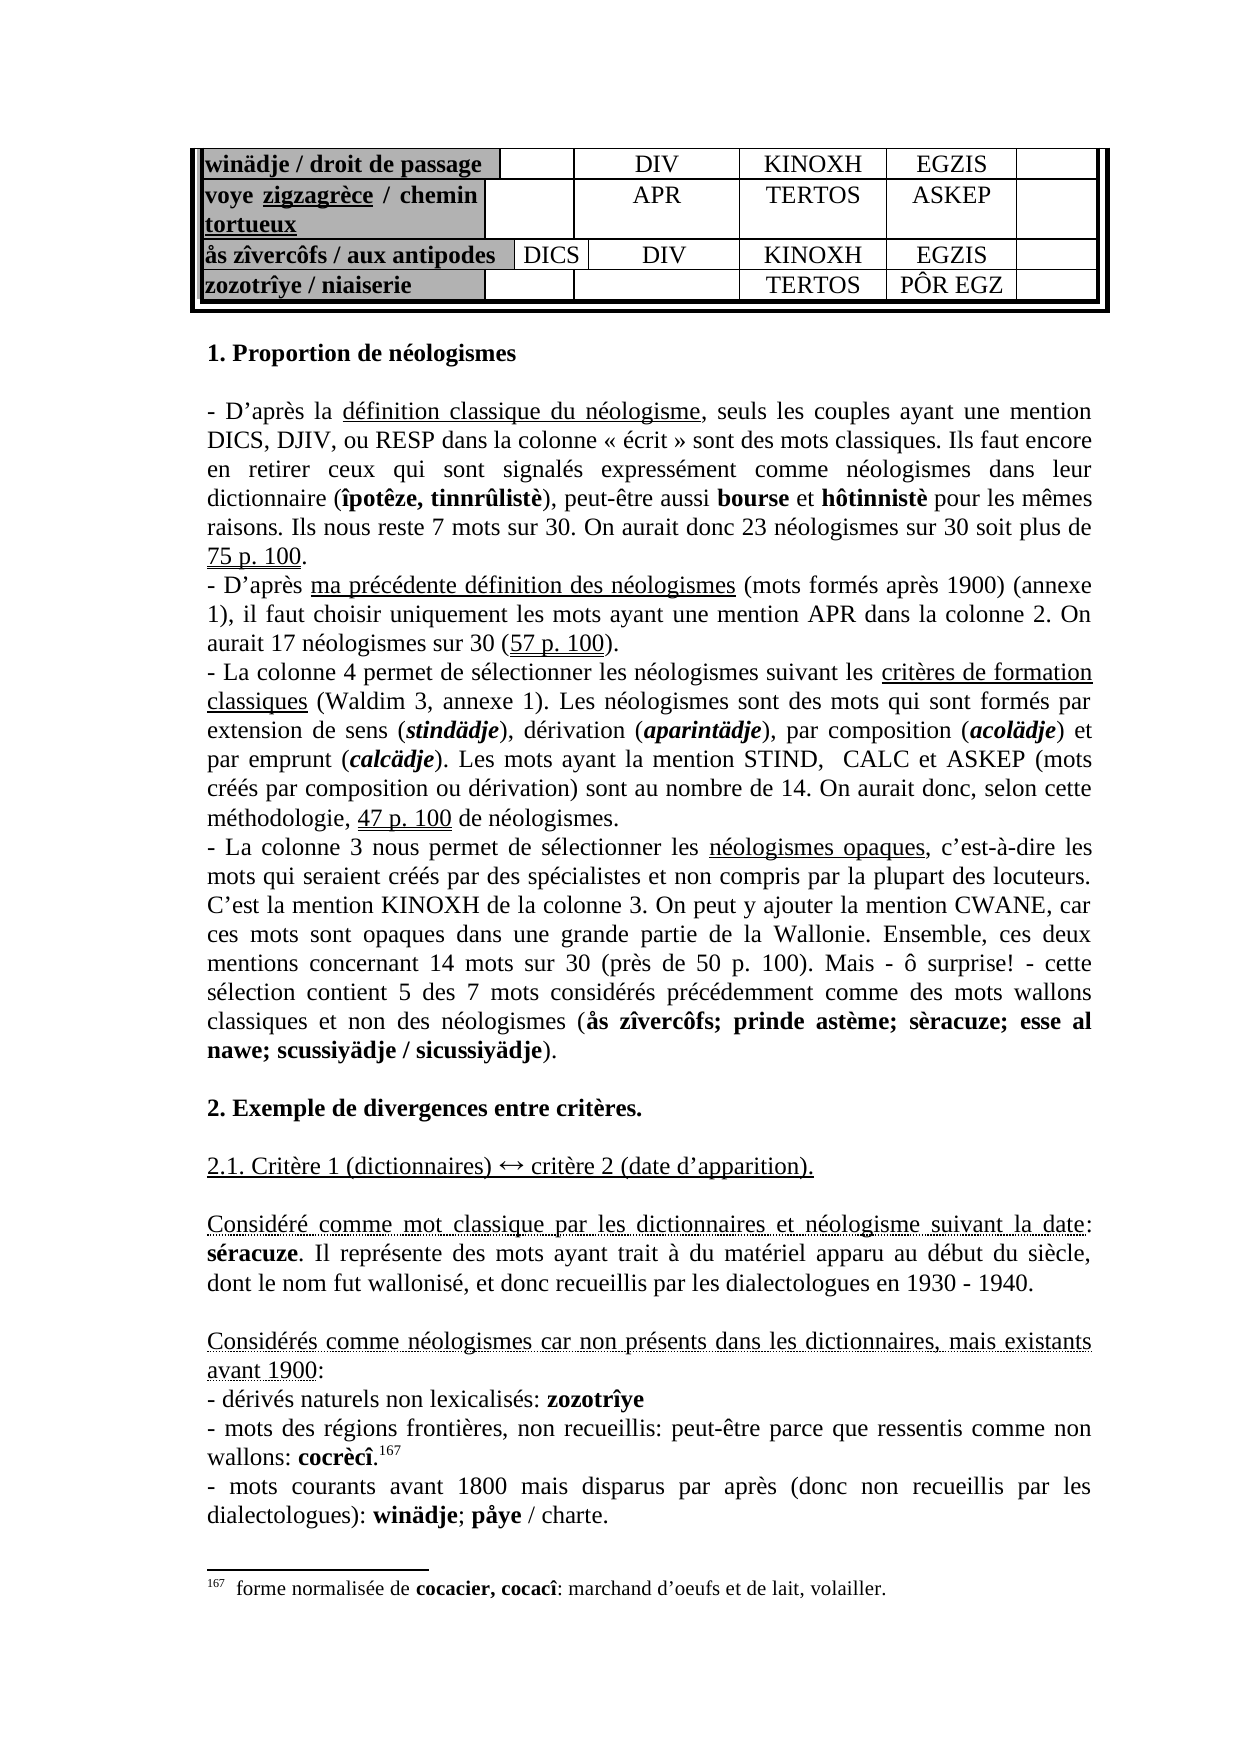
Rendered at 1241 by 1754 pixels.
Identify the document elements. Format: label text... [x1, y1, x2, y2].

table_cell KINOXH [740, 240, 886, 269]
text - La colonne 3 nous permet de sélectionner les néologismes opaques, c’est-à-dire les mots qui seraient créés par des spécialistes et non compris par la plupart des locuteurs. C’est la mention KINOXH de la colonne 3. On peut y ajouter la mention CWANE, car ces mots sont opaques dans une grande partie de la Wallonie. Ensemble, ces deux mentions concernant 14 mots sur 30 (près de 50 p. 100). Mais - ô surprise! - cette sélection contient 5 des 7 mots considérés précédemment comme des mots wallons classiques et non des néologismes (ås zîvercôfs; prinde astème; sèracuze; esse al nawe; scussiyädje / sicussiyädje). [207, 831, 1092, 1064]
table_cell voye zigzagrèce / chemin tortueux [204, 180, 484, 238]
table_cell [486, 270, 573, 299]
table_cell [501, 149, 573, 178]
text 2.1. Critère 1 (dictionnaires) « critère 2 (date d’apparition). [207, 1151, 1092, 1180]
table_cell [1017, 149, 1096, 178]
table_cell winädje / droit de passage [204, 149, 499, 178]
table_cell TERTOS [740, 180, 886, 238]
text Considérés comme néologismes car non présents dans les dictionnaires, mais existants avant 1900: [207, 1326, 1092, 1384]
table_cell [486, 180, 573, 238]
table_cell DIV [575, 149, 739, 178]
table_cell TERTOS [740, 270, 886, 299]
table_cell ås zîvercôfs / aux antipodes [204, 240, 514, 269]
table_cell PÔR EGZ [887, 270, 1016, 299]
text - mots courants avant 1800 mais disparus par après (donc non recueillis par les dialectologues): winädje; påye / charte. [207, 1471, 1092, 1529]
text 1. Proportion de néologismes [207, 337, 1092, 366]
text - La colonne 4 permet de sélectionner les néologismes suivant les critères de formation classiques (Waldim 3, annexe 1). Les néologismes sont des mots qui sont formés par extension de sens (stindädje), dérivation (aparintädje), par composition (acolädje) et par emprunt (calcädje). Les mots ayant la mention STIND, CALC et ASKEP (mots créés par composition ou dérivation) sont au nombre de 14. On aurait donc, selon cette méthodologie, 47 p. 100 de néologismes. [207, 657, 1092, 831]
text forme normalisée de cocacier, cocacî: marchand d’oeufs et de lait, volailler. [207, 1576, 1092, 1600]
table_cell [1017, 180, 1096, 238]
text - mots des régions frontières, non recueillis: peut-être parce que ressentis comme non wallons: cocrècî. [207, 1413, 1092, 1471]
table_cell APR [575, 180, 739, 238]
table_cell ASKEP [887, 180, 1016, 238]
text 2. Exemple de divergences entre critères. [207, 1093, 1092, 1122]
table_cell [1017, 270, 1096, 299]
table_cell zozotrîye / niaiserie [204, 270, 484, 299]
table_cell EGZIS [887, 149, 1016, 178]
table_cell DIV [589, 240, 739, 269]
table_cell DICS [515, 240, 588, 269]
text - D’après ma précédente définition des néologismes (mots formés après 1900) (annexe 1), il faut choisir uniquement les mots ayant une mention APR dans la colonne 2. On aurait 17 néologismes sur 30 (57 p. 100). [207, 570, 1092, 657]
table_cell EGZIS [887, 240, 1016, 269]
text Considéré comme mot classique par les dictionnaires et néologisme suivant la date: séracuze. Il représente des mots ayant trait à du matériel apparu au début du siècle, dont le nom fut wallonisé, et donc recueillis par les dialectologues en 1930 - 1940. [207, 1209, 1092, 1296]
table_cell [575, 270, 739, 299]
text - D’après la définition classique du néologisme, seuls les couples ayant une mention DICS, DJIV, ou RESP dans la colonne « écrit » sont des mots classiques. Ils faut encore en retirer ceux qui sont signalés expressément comme néologismes dans leur dictionnaire (îpotêze, tinnrûlistè), peut-être aussi bourse et hôtinnistè pour les mêmes raisons. Ils nous reste 7 mots sur 30. On aurait donc 23 néologismes sur 30 soit plus de 75 p. 100. [207, 396, 1092, 570]
text - dérivés naturels non lexicalisés: zozotrîye [207, 1384, 1092, 1413]
table_cell KINOXH [740, 149, 886, 178]
table_cell [1017, 240, 1096, 269]
